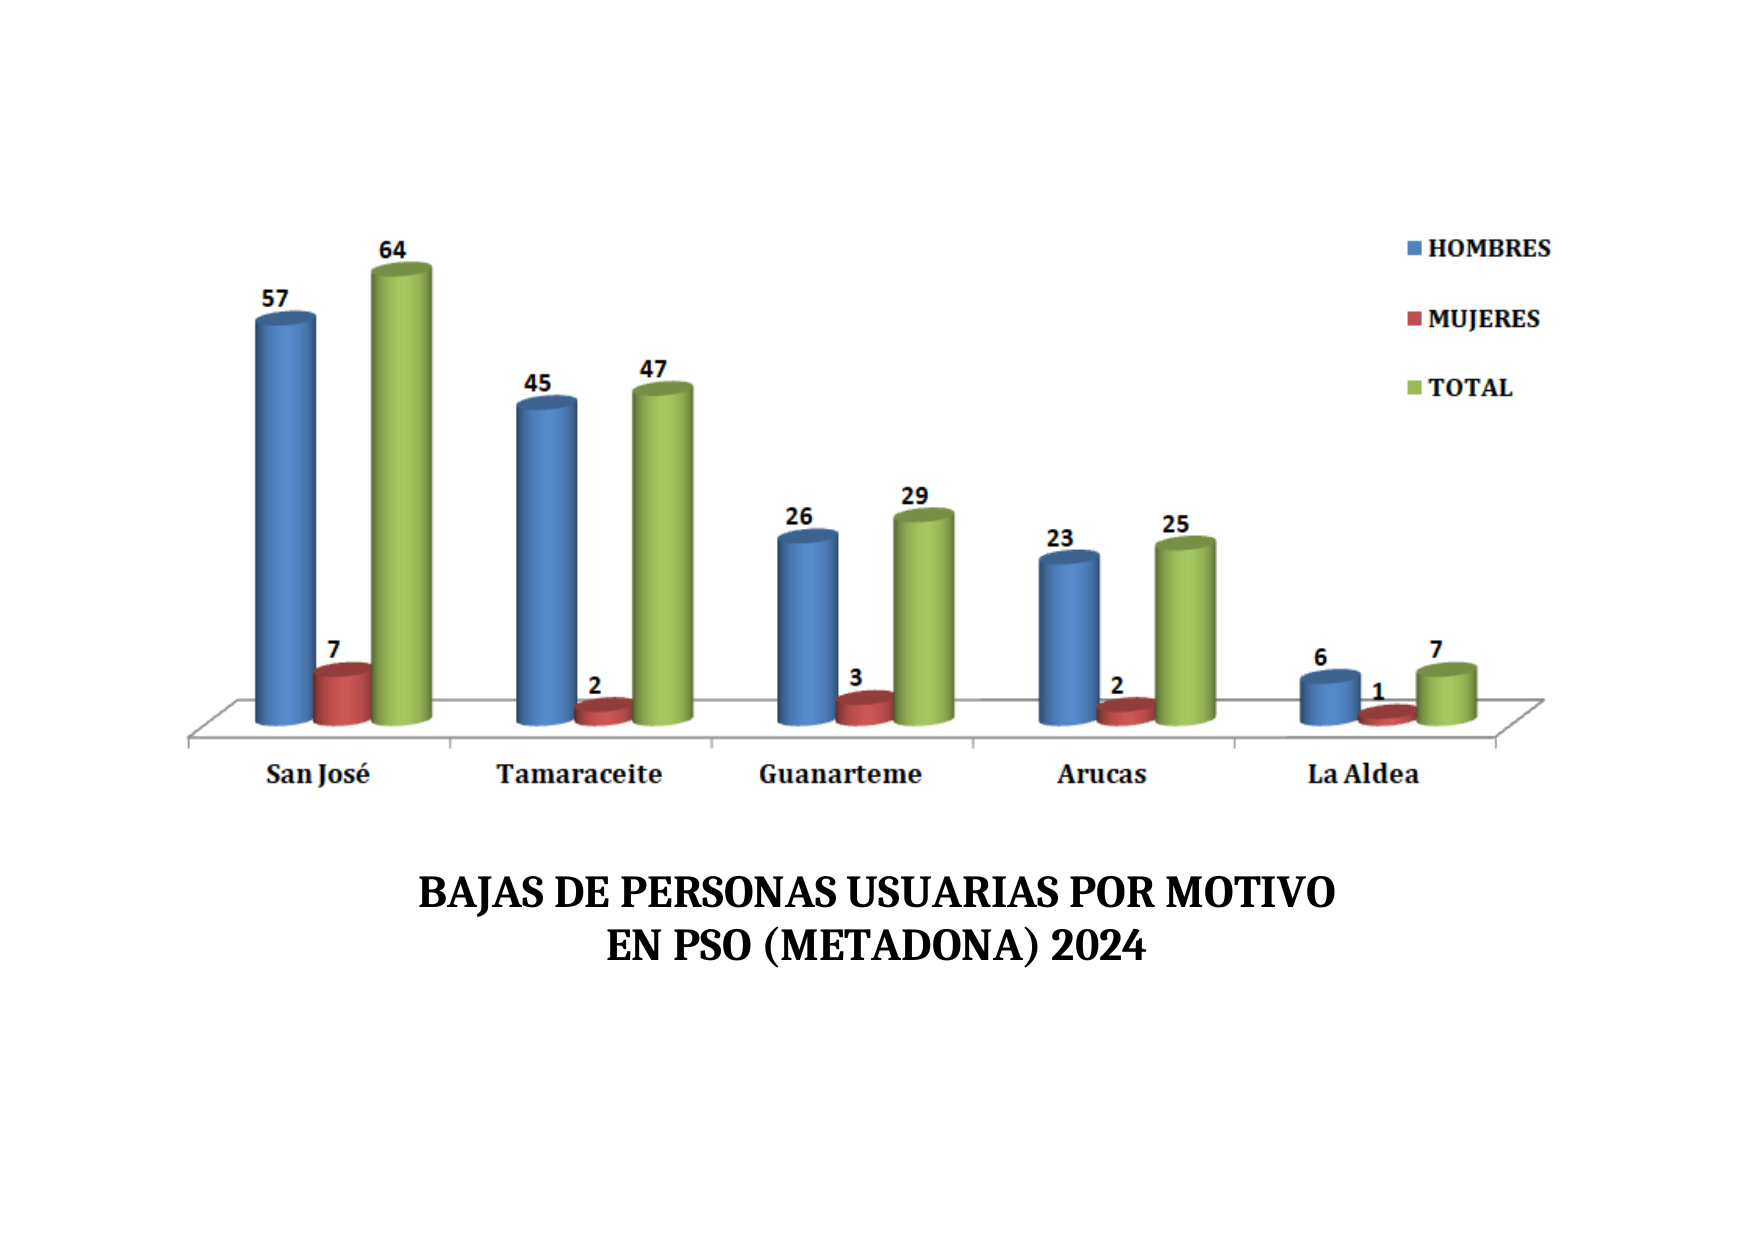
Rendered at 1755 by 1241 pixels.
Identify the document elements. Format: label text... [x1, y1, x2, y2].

text BAJAS DE PERSONAS USUARIAS POR MOTIVO EN PSO (METADONA) 2024 [148, 867, 1606, 972]
